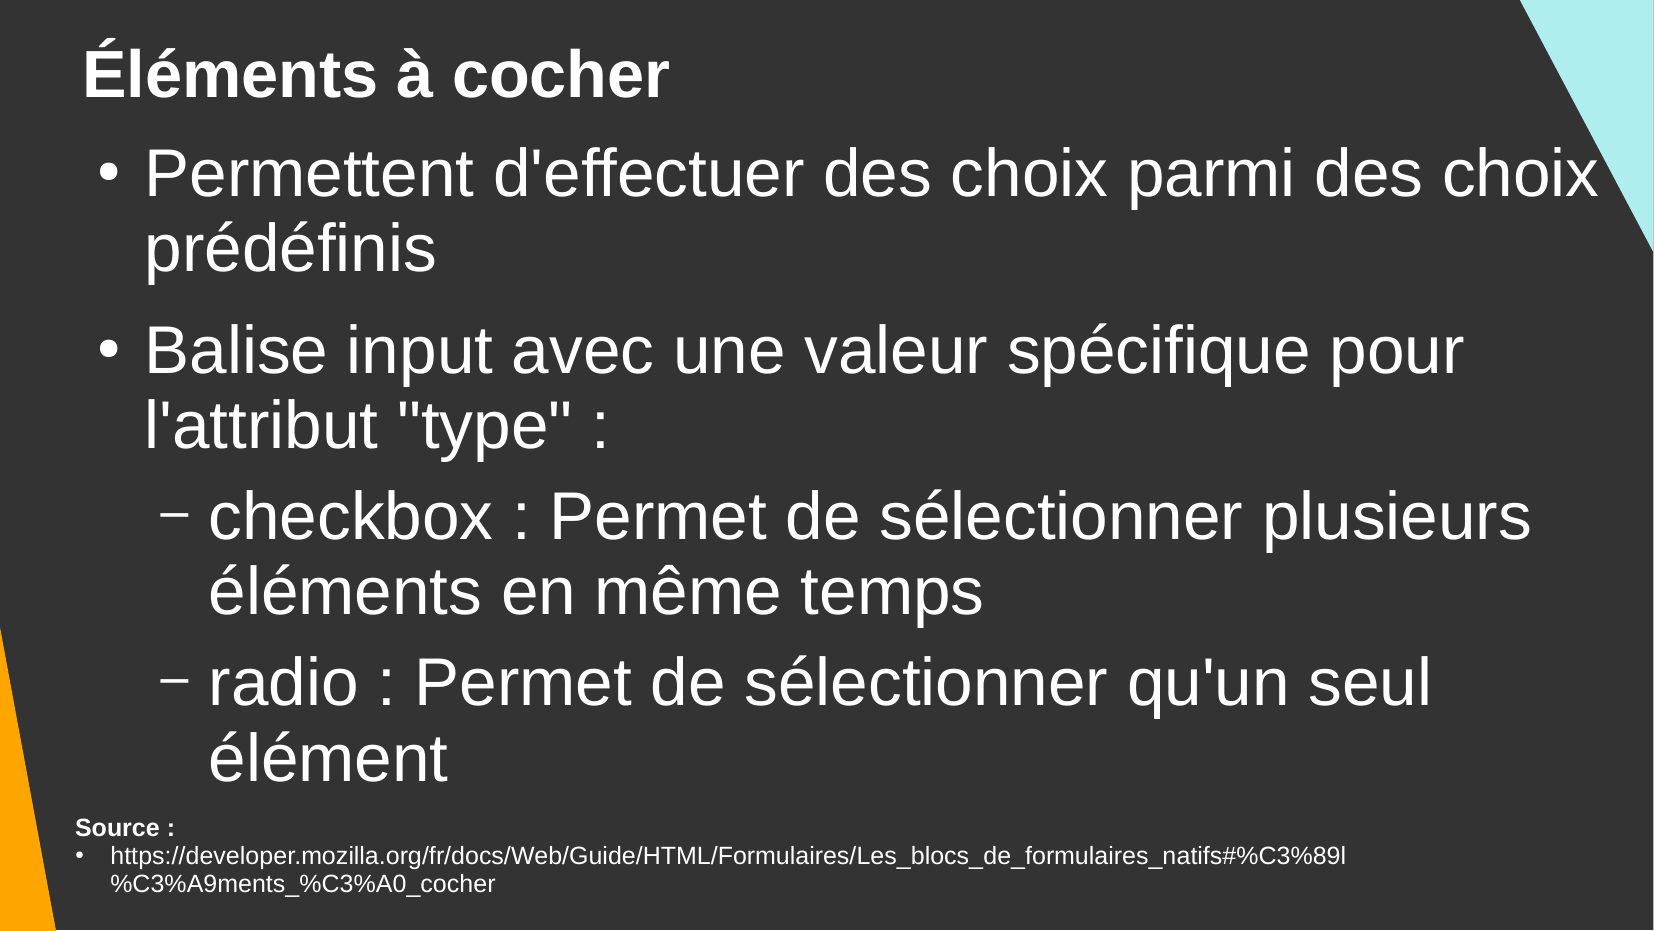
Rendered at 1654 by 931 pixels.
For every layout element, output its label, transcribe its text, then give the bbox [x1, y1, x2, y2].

text_box [1519, 0, 1654, 254]
title Éléments à cocher [82, 37, 1571, 114]
list Permettent d'effectuer des choix parmi des choix prédéfinis Balise input avec une valeur spécifique pour l'attribut "type" : checkbox : Permet de sélectionner plusieurs éléments en même temps radio : Permet de sélectionner qu'un seul élément [80, 135, 1605, 798]
text_box Source : https://developer.mozilla.org/fr/docs/Web/Guide/HTML/Formulaires/Les_blocs_de_formulaires_natifs#%C3%89l%C3%A9ments_%C3%A0_cocher [60, 806, 1546, 905]
text_box [0, 627, 57, 931]
